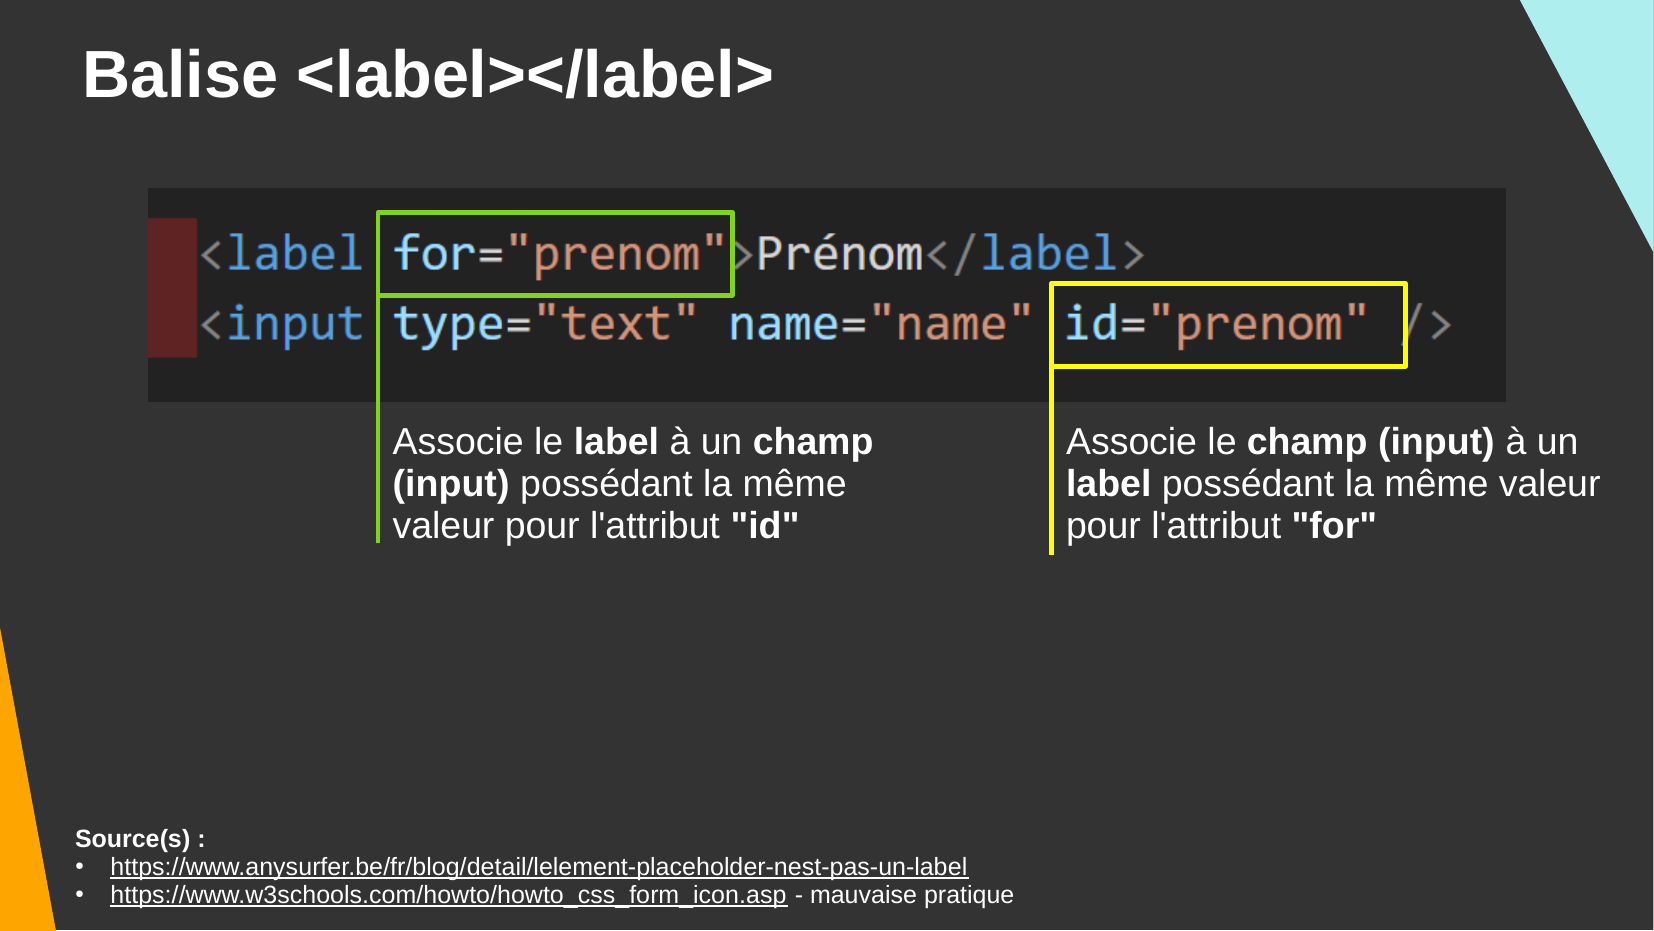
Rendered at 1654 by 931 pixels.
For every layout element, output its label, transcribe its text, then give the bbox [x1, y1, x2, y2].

text_box Associe le label à un champ (input) possédant la même valeur pour l'attribut "id" [377, 413, 945, 555]
picture [148, 188, 1506, 402]
picture [380, 215, 730, 293]
text_box [1519, 0, 1654, 254]
title Balise <label></label> [82, 37, 1571, 114]
text_box Associe le champ (input) à un label possédant la même valeur pour l'attribut "for" [1051, 413, 1619, 591]
picture [1054, 286, 1403, 364]
text_box [0, 627, 56, 931]
text_box Source(s) : https://www.anysurfer.be/fr/blog/detail/lelement-placeholder-nest-pas-un-label https://www.w3schools.com/howto/howto_css_form_icon.asp - mauvaise pratique [60, 817, 1546, 922]
